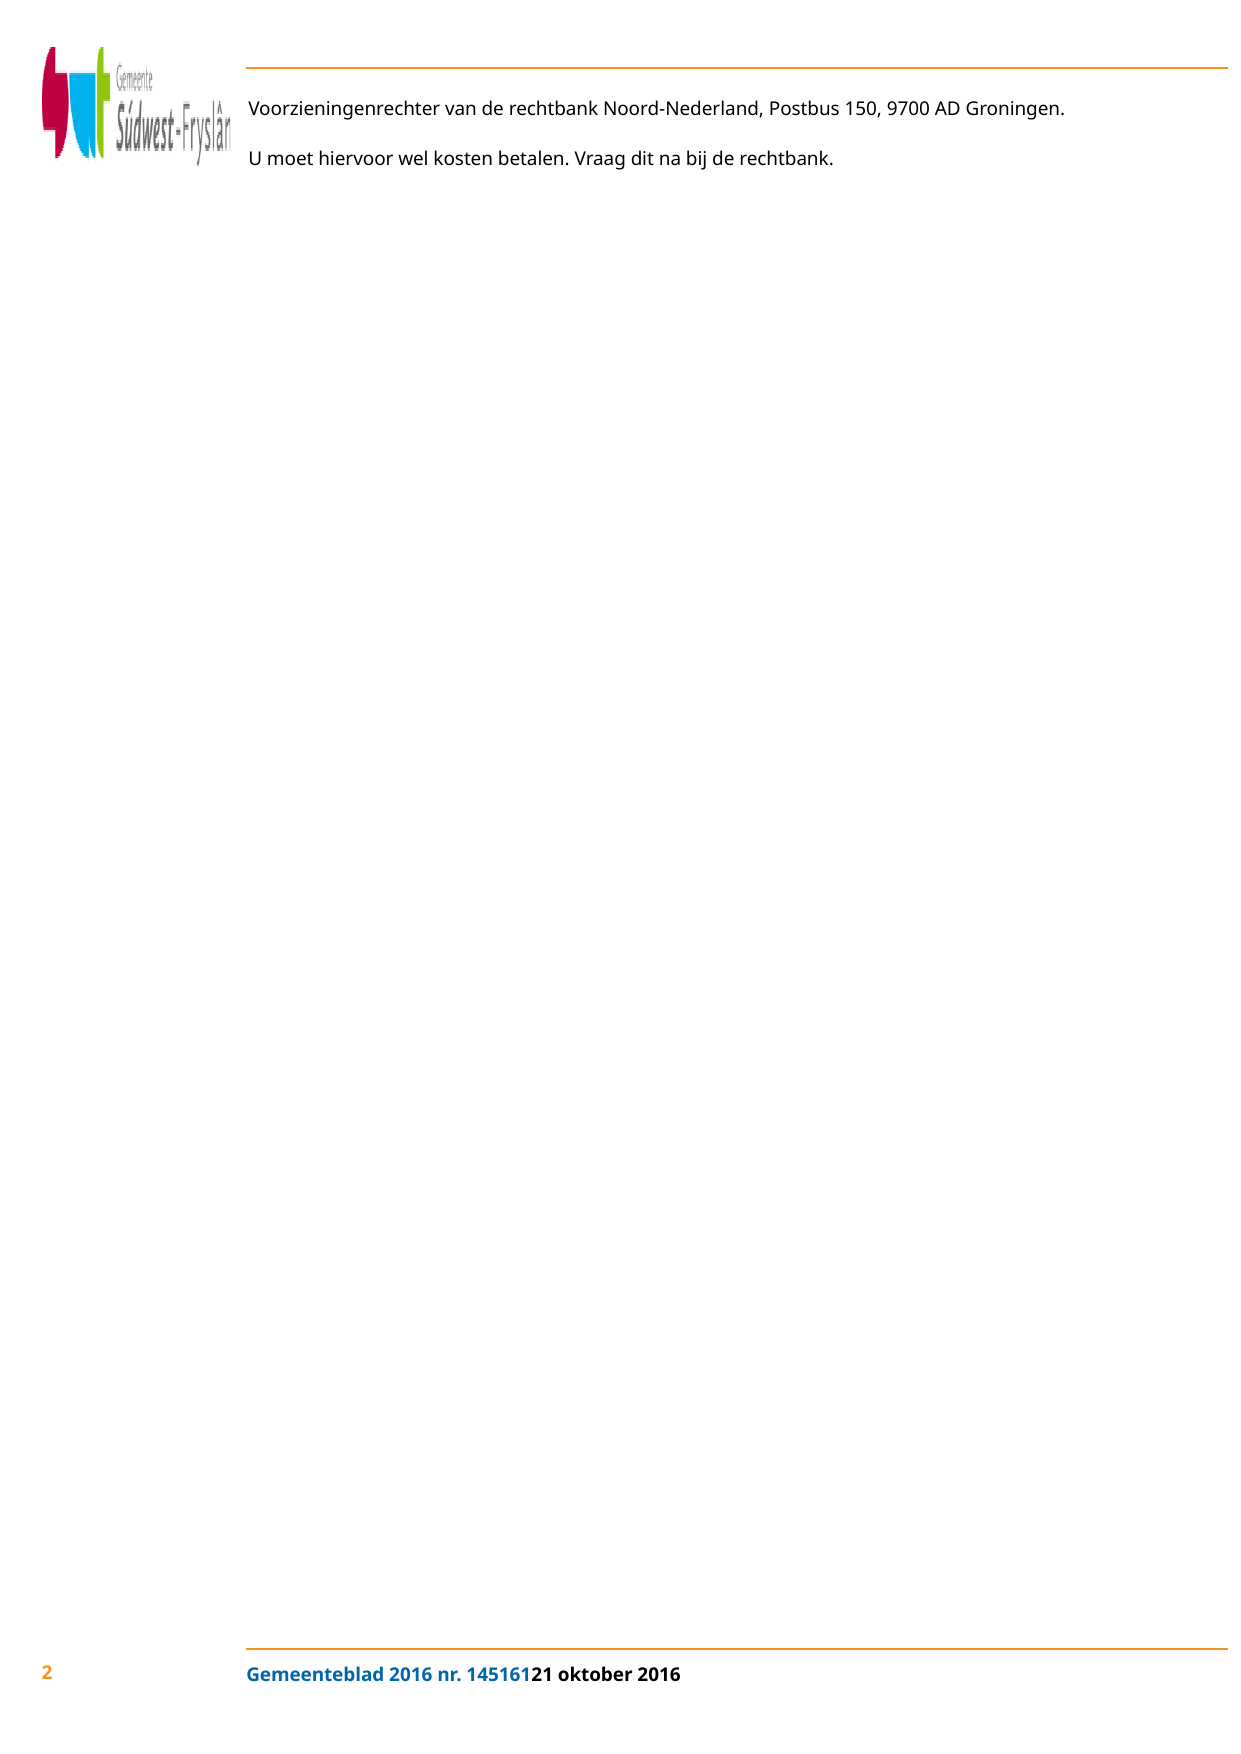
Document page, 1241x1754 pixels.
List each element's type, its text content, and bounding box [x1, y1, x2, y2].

picture [41, 47, 231, 172]
text U moet hiervoor wel kosten betalen. Vraag dit na bij de rechtbank. [248, 145, 1152, 171]
text Voorzieningenrechter van de rechtbank Noord-Nederland, Postbus 150, 9700 AD Groningen. [248, 95, 1152, 121]
